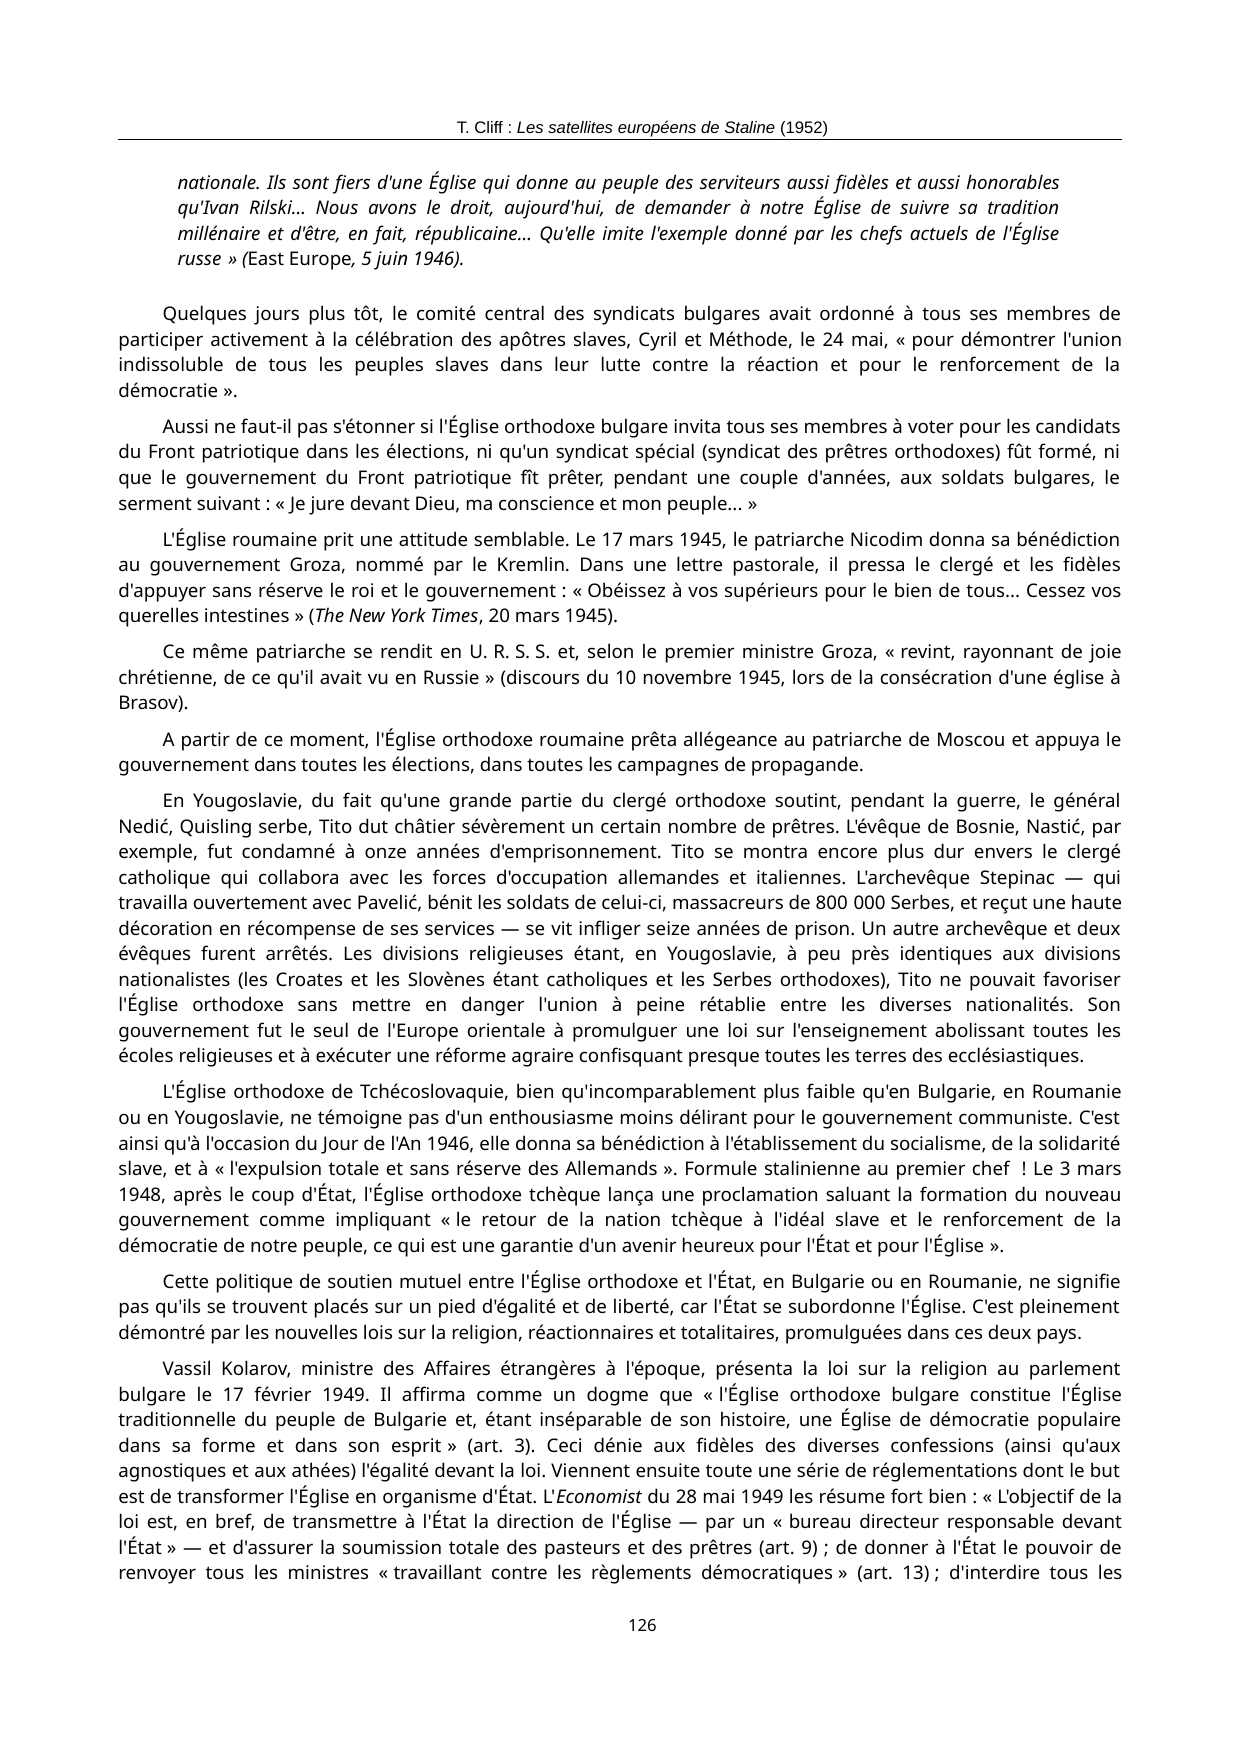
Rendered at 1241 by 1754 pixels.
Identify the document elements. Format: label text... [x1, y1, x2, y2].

text A partir de ce moment, l'Église orthodoxe roumaine prêta allégeance au patriarche de Moscou et appuya le gouvernement dans toutes les élections, dans toutes les campagnes de propagande. [118, 726, 1122, 777]
text Ce même patriarche se rendit en U. R. S. S. et, selon le premier ministre Groza, « revint, rayonnant de joie chrétienne, de ce qu'il avait vu en Russie » (discours du 10 novembre 1945, lors de la consécration d'une église à Brasov). [118, 639, 1122, 715]
text En Yougoslavie, du fait qu'une grande partie du clergé orthodoxe soutint, pendant la guerre, le général Nedić, Quisling serbe, Tito dut châtier sévèrement un certain nombre de prêtres. L'évêque de Bosnie, Nastić, par exemple, fut condamné à onze années d'emprisonnement. Tito se montra encore plus dur envers le clergé catholique qui collabora avec les forces d'occupation allemandes et italiennes. L'archevêque Stepinac — qui travailla ouvertement avec Pavelić, bénit les soldats de celui-ci, massacreurs de 800 000 Serbes, et reçut une haute décoration en récompense de ses services — se vit infliger seize années de prison. Un autre archevêque et deux évêques furent arrêtés. Les divisions religieuses étant, en Yougoslavie, à peu près identiques aux divisions nationalistes (les Croates et les Slovènes étant catholiques et les Serbes orthodoxes), Tito ne pouvait favoriser l'Église orthodoxe sans mettre en danger l'union à peine rétablie entre les diverses nationalités. Son gouvernement fut le seul de l'Europe orientale à promulguer une loi sur l'enseignement abolissant toutes les écoles religieuses et à exécuter une réforme agraire confisquant presque toutes les terres des ecclésiastiques. [118, 787, 1122, 1068]
text Vassil Kolarov, ministre des Affaires étrangères à l'époque, présenta la loi sur la religion au parlement bulgare le 17 février 1949. Il affirma comme un dogme que « l'Église orthodoxe bulgare constitue l'Église traditionnelle du peuple de Bulgarie et, étant inséparable de son histoire, une Église de démocratie populaire dans sa forme et dans son esprit » (art. 3). Ceci dénie aux fidèles des diverses confessions (ainsi qu'aux agnostiques et aux athées) l'égalité devant la loi. Viennent ensuite toute une série de réglementations dont le but est de transformer l'Église en organisme d'État. L'Economist du 28 mai 1949 les résume fort bien : « L'objectif de la loi est, en bref, de transmettre à l'État la direction de l'Église — par un « bureau directeur responsable devant l'État » — et d'assurer la soumission totale des pasteurs et des prêtres (art. 9) ; de donner à l'État le pouvoir de renvoyer tous les ministres « travaillant contre les règlements démocratiques » (art. 13) ; d'interdire tous les [118, 1355, 1122, 1585]
text Aussi ne faut-il pas s'étonner si l'Église orthodoxe bulgare invita tous ses membres à voter pour les candidats du Front patriotique dans les élections, ni qu'un syndicat spécial (syndicat des prêtres orthodoxes) fût formé, ni que le gouvernement du Front patriotique fît prêter, pendant une couple d'années, aux soldats bulgares, le serment suivant : « Je jure devant Dieu, ma conscience et mon peuple... » [118, 413, 1122, 515]
text Quelques jours plus tôt, le comité central des syndicats bulgares avait ordonné à tous ses membres de participer activement à la célébration des apôtres slaves, Cyril et Méthode, le 24 mai, « pour démontrer l'union indissoluble de tous les peuples slaves dans leur lutte contre la réaction et pour le renforcement de la démocratie ». [118, 301, 1122, 403]
text Cette politique de soutien mutuel entre l'Église orthodoxe et l'État, en Bulgarie ou en Roumanie, ne signifie pas qu'ils se trouvent placés sur un pied d'égalité et de liberté, car l'État se subordonne l'Église. C'est pleinement démontré par les nouvelles lois sur la religion, réactionnaires et totalitaires, promulguées dans ces deux pays. [118, 1268, 1122, 1345]
text L'Église roumaine prit une attitude semblable. Le 17 mars 1945, le patriarche Nicodim donna sa bénédiction au gouvernement Groza, nommé par le Kremlin. Dans une lettre pastorale, il pressa le clergé et les fidèles d'appuyer sans réserve le roi et le gouvernement : « Obéissez à vos supérieurs pour le bien de tous... Cessez vos querelles intestines » (The New York Times, 20 mars 1945). [118, 526, 1122, 628]
text nationale. Ils sont fiers d'une Église qui donne au peuple des serviteurs aussi fidèles et aussi honorables qu'Ivan Rilski... Nous avons le droit, aujourd'hui, de demander à notre Église de suivre sa tradition millénaire et d'être, en fait, républicaine... Qu'elle imite l'exemple donné par les chefs actuels de l'Église russe » (East Europe, 5 juin 1946). [177, 169, 1063, 271]
text L'Église orthodoxe de Tchécoslovaquie, bien qu'incomparablement plus faible qu'en Bulgarie, en Roumanie ou en Yougoslavie, ne témoigne pas d'un enthousiasme moins délirant pour le gouvernement communiste. C'est ainsi qu'à l'occasion du Jour de l'An 1946, elle donna sa bénédiction à l'établissement du socialisme, de la solidarité slave, et à « l'expulsion totale et sans réserve des Allemands ». Formule stalinienne au premier chef ! Le 3 mars 1948, après le coup d'État, l'Église orthodoxe tchèque lança une proclamation saluant la formation du nouveau gouvernement comme impliquant « le retour de la nation tchèque à l'idéal slave et le renforcement de la démocratie de notre peuple, ce qui est une garantie d'un avenir heureux pour l'État et pour l'Église ». [118, 1079, 1122, 1257]
